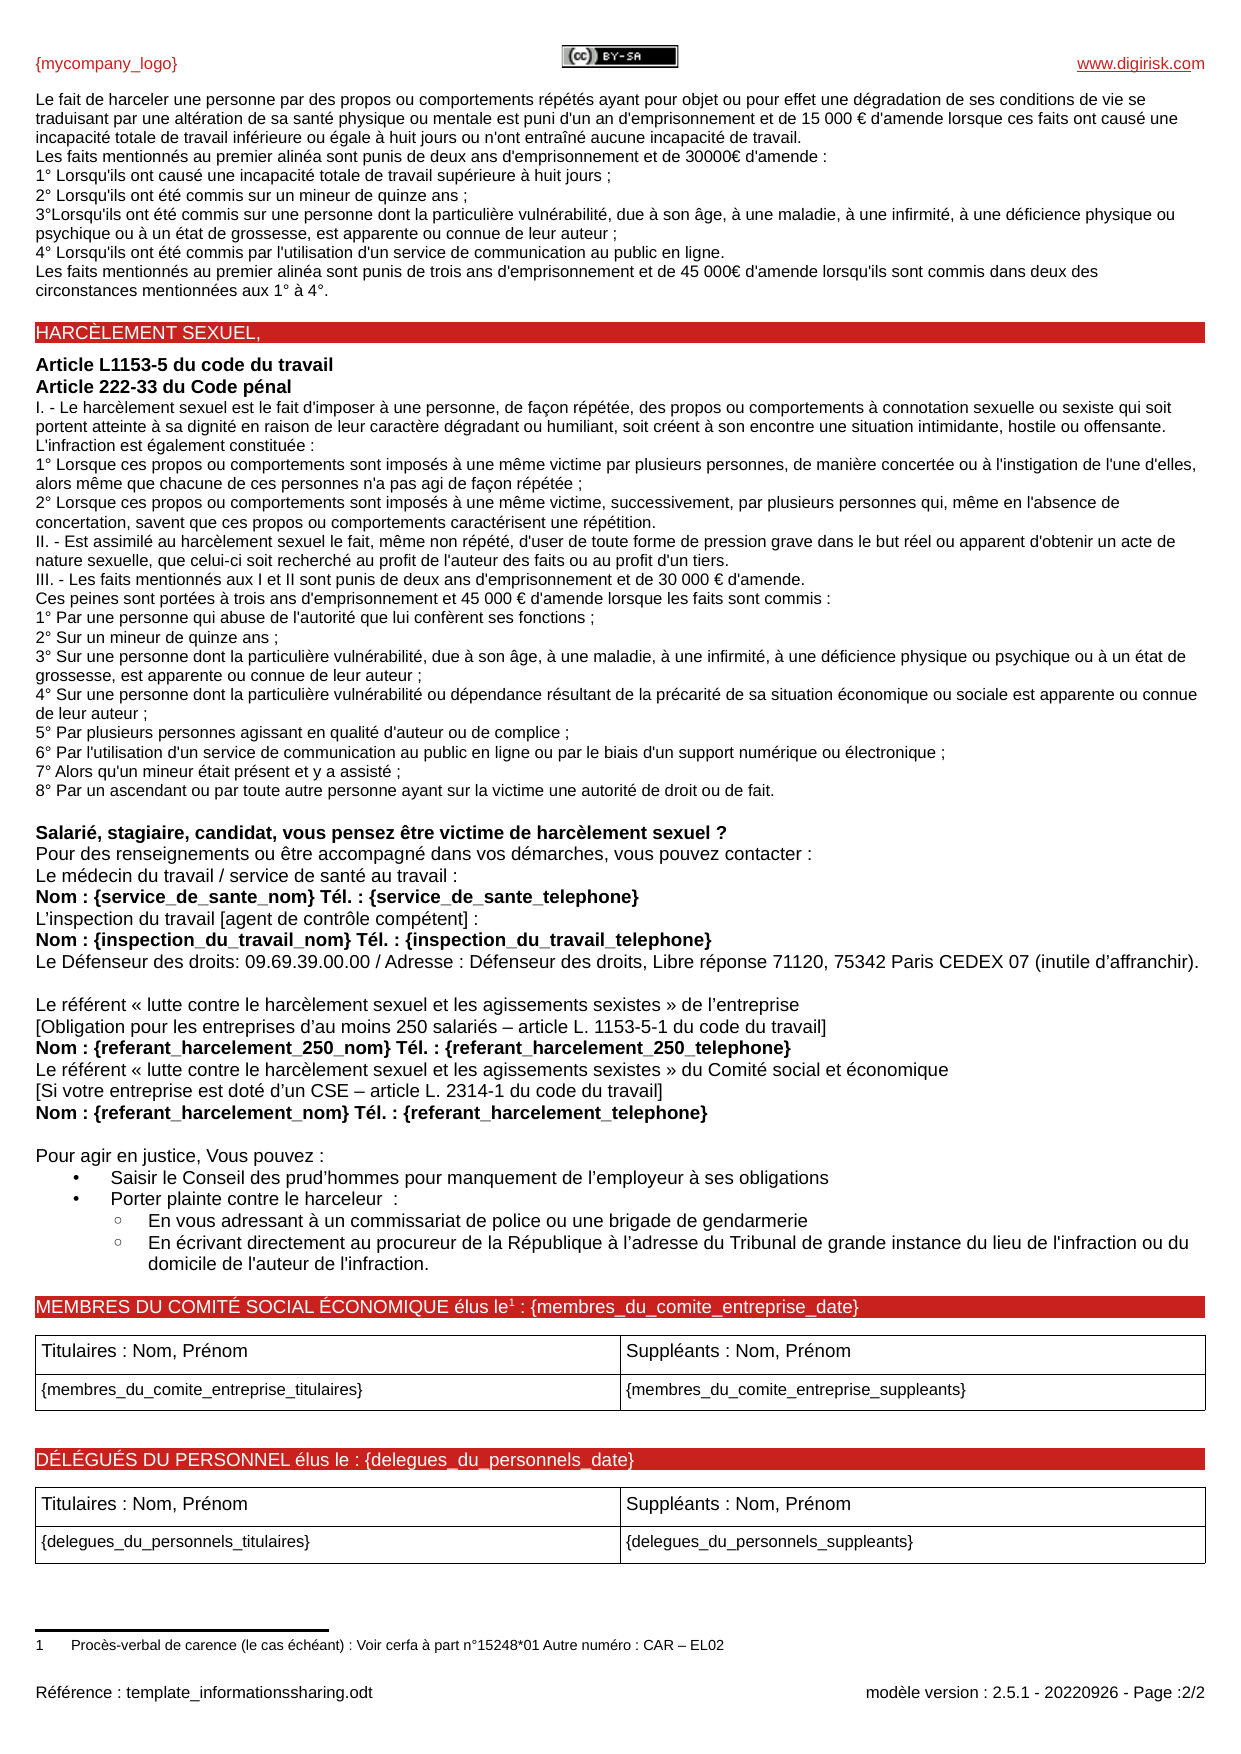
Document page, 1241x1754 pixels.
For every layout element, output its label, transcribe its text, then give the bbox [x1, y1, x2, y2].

text 2° Sur un mineur de quinze ans ; [35, 627, 1205, 647]
text Pour agir en justice, Vous pouvez : [35, 1145, 1205, 1166]
text L'infraction est également constituée : [35, 436, 1205, 455]
text Pour des renseignements ou être accompagné dans vos démarches, vous pouvez contacter : [35, 843, 1205, 864]
table_cell {delegues_du_personnels_suppleants} [621, 1527, 1205, 1562]
text Le médecin du travail / service de santé au travail : [35, 864, 1205, 886]
list En vous adressant à un commissariat de police ou une brigade de gendarmerie [110, 1210, 1205, 1231]
text 2° Lorsque ces propos ou comportements sont imposés à une même victime, successivement, par plusieurs personnes qui, même en l'absence de concertation, savent que ces propos ou comportements caractérisent une répétition. [35, 493, 1205, 532]
list Porter plainte contre le harceleur : [73, 1188, 1205, 1210]
text III. - Les faits mentionnés aux I et II sont punis de deux ans d'emprisonnement et de 30 000 € d'amende. [35, 570, 1205, 589]
text 5° Par plusieurs personnes agissant en qualité d'auteur ou de complice ; [35, 723, 1205, 742]
text Nom : {service_de_sante_nom} Tél. : {service_de_sante_telephone} [35, 886, 1205, 908]
text Le référent « lutte contre le harcèlement sexuel et les agissements sexistes » du Comité social et économique [35, 1059, 1205, 1080]
text [Obligation pour les entreprises d’au moins 250 salariés – article L. 1153-5-1 du code du travail] [35, 1016, 1205, 1037]
text 3° Sur une personne dont la particulière vulnérabilité, due à son âge, à une maladie, à une infirmité, à une déficience physique ou psychique ou à un état de grossesse, est apparente ou connue de leur auteur ; [35, 647, 1205, 685]
list En écrivant directement au procureur de la République à l’adresse du Tribunal de grande instance du lieu de l'infraction ou du domicile de l'auteur de l'infraction. [110, 1231, 1205, 1275]
table_header Suppléants : Nom, Prénom [621, 1488, 1205, 1526]
table_header Titulaires : Nom, Prénom [36, 1336, 620, 1373]
table_cell {membres_du_comite_entreprise_titulaires} [36, 1375, 620, 1410]
text L’inspection du travail [agent de contrôle compétent] : [35, 908, 1205, 929]
text II. - Est assimilé au harcèlement sexuel le fait, même non répété, d'user de toute forme de pression grave dans le but réel ou apparent d'obtenir un acte de nature sexuelle, que celui-ci soit recherché au profit de l'auteur des faits ou au profit d'un tiers. [35, 532, 1205, 570]
text 1° Lorsque ces propos ou comportements sont imposés à une même victime par plusieurs personnes, de manière concertée ou à l'instigation de l'une d'elles, alors même que chacune de ces personnes n'a pas agi de façon répétée ; [35, 455, 1205, 493]
text Article 222-33 du Code pénal [35, 376, 1205, 397]
text Le fait de harceler une personne par des propos ou comportements répétés ayant pour objet ou pour effet une dégradation de ses conditions de vie se traduisant par une altération de sa santé physique ou mentale est puni d'un an d'emprisonnement et de 15 000 € d'amende lorsque ces faits ont causé une incapacité totale de travail inférieure ou égale à huit jours ou n'ont entraîné aucune incapacité de travail. Les faits mentionnés au premier alinéa sont punis de deux ans d'emprisonnement et de 30000€ d'amende : 1° Lorsqu'ils ont causé une incapacité totale de travail supérieure à huit jours ; 2° Lorsqu'ils ont été commis sur un mineur de quinze ans ; 3°Lorsqu'ils ont été commis sur une personne dont la particulière vulnérabilité, due à son âge, à une maladie, à une infirmité, à une déficience physique ou psychique ou à un état de grossesse, est apparente ou connue de leur auteur ; 4° Lorsqu'ils ont été commis par l'utilisation d'un service de communication au public en ligne. Les faits mentionnés au premier alinéa sont punis de trois ans d'emprisonnement et de 45 000€ d'amende lorsqu'ils sont commis dans deux des circonstances mentionnées aux 1° à 4°. [35, 89, 1205, 300]
text 6° Par l'utilisation d'un service de communication au public en ligne ou par le biais d'un support numérique ou électronique ; [35, 742, 1205, 762]
text Nom : {inspection_du_travail_nom} Tél. : {inspection_du_travail_telephone} [35, 929, 1205, 951]
table_header Titulaires : Nom, Prénom [36, 1488, 620, 1526]
text 1° Par une personne qui abuse de l'autorité que lui confèrent ses fonctions ; [35, 608, 1205, 627]
text Procès-verbal de carence (le cas échéant) : Voir cerfa à part n°15248*01 Autre numéro : CAR – EL02 [35, 1637, 1205, 1653]
text HARCÈLEMENT SEXUEL, [35, 322, 1205, 343]
text MEMBRES DU COMITÉ SOCIAL ÉCONOMIQUE élus le : {membres_du_comite_entreprise_date} [35, 1296, 1205, 1318]
text Le Défenseur des droits: 09.69.39.00.00 / Adresse : Défenseur des droits, Libre réponse 71120, 75342 Paris CEDEX 07 (inutile d’affranchir). [35, 951, 1205, 972]
text I. - Le harcèlement sexuel est le fait d'imposer à une personne, de façon répétée, des propos ou comportements à connotation sexuelle ou sexiste qui soit portent atteinte à sa dignité en raison de leur caractère dégradant ou humiliant, soit créent à son encontre une situation intimidante, hostile ou offensante. [35, 397, 1205, 436]
text Nom : {referant_harcelement_250_nom} Tél. : {referant_harcelement_250_telephone} [35, 1037, 1205, 1059]
text 4° Sur une personne dont la particulière vulnérabilité ou dépendance résultant de la précarité de sa situation économique ou sociale est apparente ou connue de leur auteur ; [35, 685, 1205, 723]
text Nom : {referant_harcelement_nom} Tél. : {referant_harcelement_telephone} [35, 1102, 1205, 1123]
picture [561, 45, 679, 68]
text Article L1153-5 du code du travail [35, 354, 1205, 376]
list Saisir le Conseil des prud’hommes pour manquement de l’employeur à ses obligations [73, 1166, 1205, 1188]
text 7° Alors qu'un mineur était présent et y a assisté ; [35, 762, 1205, 781]
text DÉLÉGUÉS DU PERSONNEL élus le : {delegues_du_personnels_date} [35, 1448, 1205, 1470]
table_cell {membres_du_comite_entreprise_suppleants} [621, 1375, 1205, 1410]
text Ces peines sont portées à trois ans d'emprisonnement et 45 000 € d'amende lorsque les faits sont commis : [35, 589, 1205, 608]
text Salarié, stagiaire, candidat, vous pensez être victime de harcèlement sexuel ? [35, 821, 1205, 843]
text [Si votre entreprise est doté d’un CSE – article L. 2314-1 du code du travail] [35, 1080, 1205, 1102]
text Le référent « lutte contre le harcèlement sexuel et les agissements sexistes » de l’entreprise [35, 994, 1205, 1016]
table_header Suppléants : Nom, Prénom [621, 1336, 1205, 1373]
text 8° Par un ascendant ou par toute autre personne ayant sur la victime une autorité de droit ou de fait. [35, 781, 1205, 800]
table_cell {delegues_du_personnels_titulaires} [36, 1527, 620, 1562]
